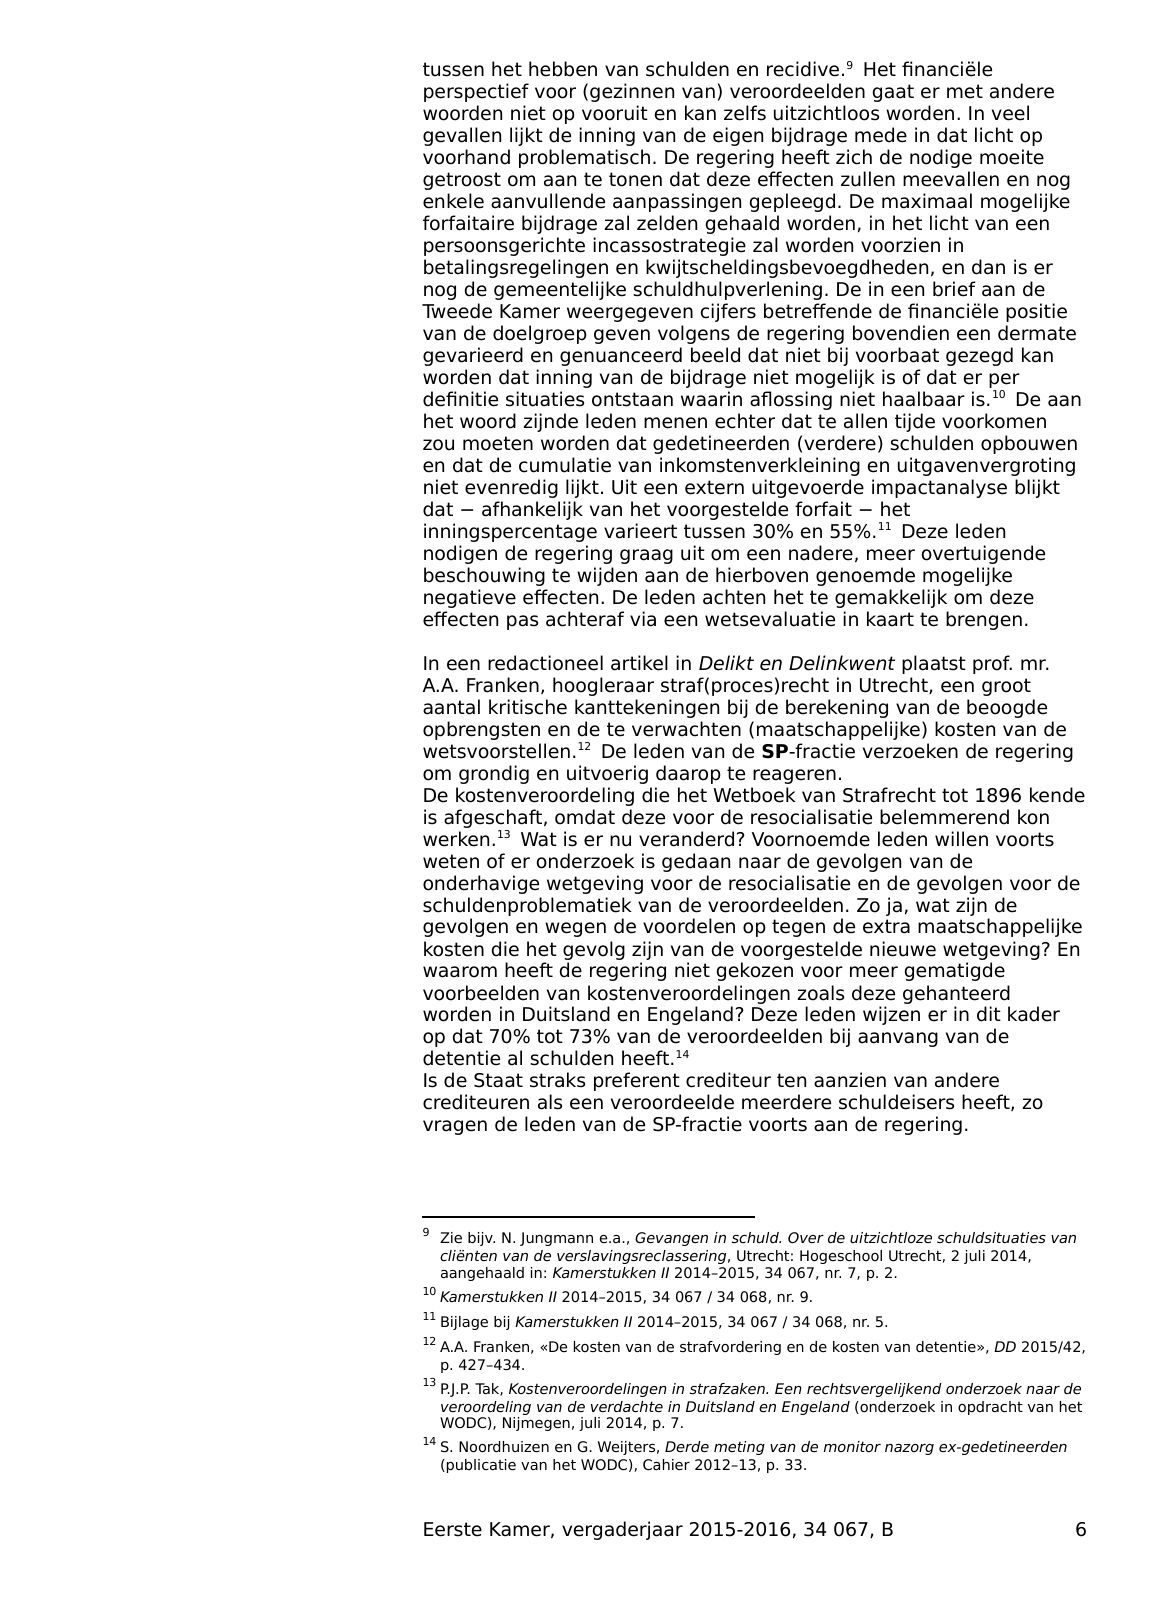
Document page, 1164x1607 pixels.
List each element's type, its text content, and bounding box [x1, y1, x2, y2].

text Kamerstukken II 2014–2015, 34 067 / 34 068, nr. 9. [422, 1285, 1087, 1307]
text P.J.P. Tak, Kostenveroordelingen in strafzaken. Een rechtsvergelijkend onderzoek naar de veroordeling van de verdachte in Duitsland en Engeland (onderzoek in opdracht van het WODC), Nijmegen, juli 2014, p. 7. [422, 1377, 1087, 1432]
text Zie bijv. N. Jungmann e.a., Gevangen in schuld. Over de uitzichtloze schuldsituaties van cliënten van de verslavingsreclassering, Utrecht: Hogeschool Utrecht, 2 juli 2014, aangehaald in: Kamerstukken II 2014–2015, 34 067, nr. 7, p. 2. [422, 1226, 1087, 1282]
text De kostenveroordeling die het Wetboek van Strafrecht tot 1896 kende is afgeschaft, omdat deze voor de resocialisatie belemmerend kon werken. Wat is er nu veranderd? Voornoemde leden willen voorts weten of er onderzoek is gedaan naar de gevolgen van de onderhavige wetgeving voor de resocialisatie en de gevolgen voor de schuldenproblematiek van de veroordeelden. Zo ja, wat zijn de gevolgen en wegen de voordelen op tegen de extra maatschappelijke kosten die het gevolg zijn van de voorgestelde nieuwe wetgeving? En waarom heeft de regering niet gekozen voor meer gematigde voorbeelden van kostenveroordelingen zoals deze gehanteerd worden in Duitsland en Engeland? Deze leden wijzen er in dit kader op dat 70% tot 73% van de veroordeelden bij aanvang van de detentie al schulden heeft. [422, 784, 1087, 1070]
text tussen het hebben van schulden en recidive. Het financiële perspectief voor (gezinnen van) veroordeelden gaat er met andere woorden niet op vooruit en kan zelfs uitzichtloos worden. In veel gevallen lijkt de inning van de eigen bijdrage mede in dat licht op voorhand problematisch. De regering heeft zich de nodige moeite getroost om aan te tonen dat deze effecten zullen meevallen en nog enkele aanvullende aanpassingen gepleegd. De maximaal mogelijke forfaitaire bijdrage zal zelden gehaald worden, in het licht van een persoonsgerichte incassostrategie zal worden voorzien in betalingsregelingen en kwijtscheldingsbevoegdheden, en dan is er nog de gemeentelijke schuldhulpverlening. De in een brief aan de Tweede Kamer weergegeven cijfers betreffende de financiële positie van de doelgroep geven volgens de regering bovendien een dermate gevarieerd en genuanceerd beeld dat niet bij voorbaat gezegd kan worden dat inning van de bijdrage niet mogelijk is of dat er per definitie situaties ontstaan waarin aflossing niet haalbaar is. De aan het woord zijnde leden menen echter dat te allen tijde voorkomen zou moeten worden dat gedetineerden (verdere) schulden opbouwen en dat de cumulatie van inkomstenverkleining en uitgavenvergroting niet evenredig lijkt. Uit een extern uitgevoerde impactanalyse blijkt dat − afhankelijk van het voorgestelde forfait − het inningspercentage varieert tussen 30% en 55%. Deze leden nodigen de regering graag uit om een nadere, meer overtuigende beschouwing te wijden aan de hierboven genoemde mogelijke negatieve effecten. De leden achten het te gemakkelijk om deze effecten pas achteraf via een wetsevaluatie in kaart te brengen. [422, 59, 1087, 631]
text S. Noordhuizen en G. Weijters, Derde meting van de monitor nazorg ex-gedetineerden (publicatie van het WODC), Cahier 2012–13, p. 33. [422, 1435, 1087, 1474]
text Is de Staat straks preferent crediteur ten aanzien van andere crediteuren als een veroordeelde meerdere schuldeisers heeft, zo vragen de leden van de SP-fractie voorts aan de regering. [422, 1070, 1087, 1136]
text A.A. Franken, «De kosten van de strafvordering en de kosten van detentie», DD 2015/42, p. 427–434. [422, 1335, 1087, 1374]
text Bijlage bij Kamerstukken II 2014–2015, 34 067 / 34 068, nr. 5. [422, 1310, 1087, 1332]
text In een redactioneel artikel in Delikt en Delinkwent plaatst prof. mr. A.A. Franken, hoogleraar straf(proces)recht in Utrecht, een groot aantal kritische kanttekeningen bij de berekening van de beoogde opbrengsten en de te verwachten (maatschappelijke) kosten van de wetsvoorstellen. De leden van de SP-fractie verzoeken de regering om grondig en uitvoerig daarop te reageren. [422, 653, 1087, 784]
